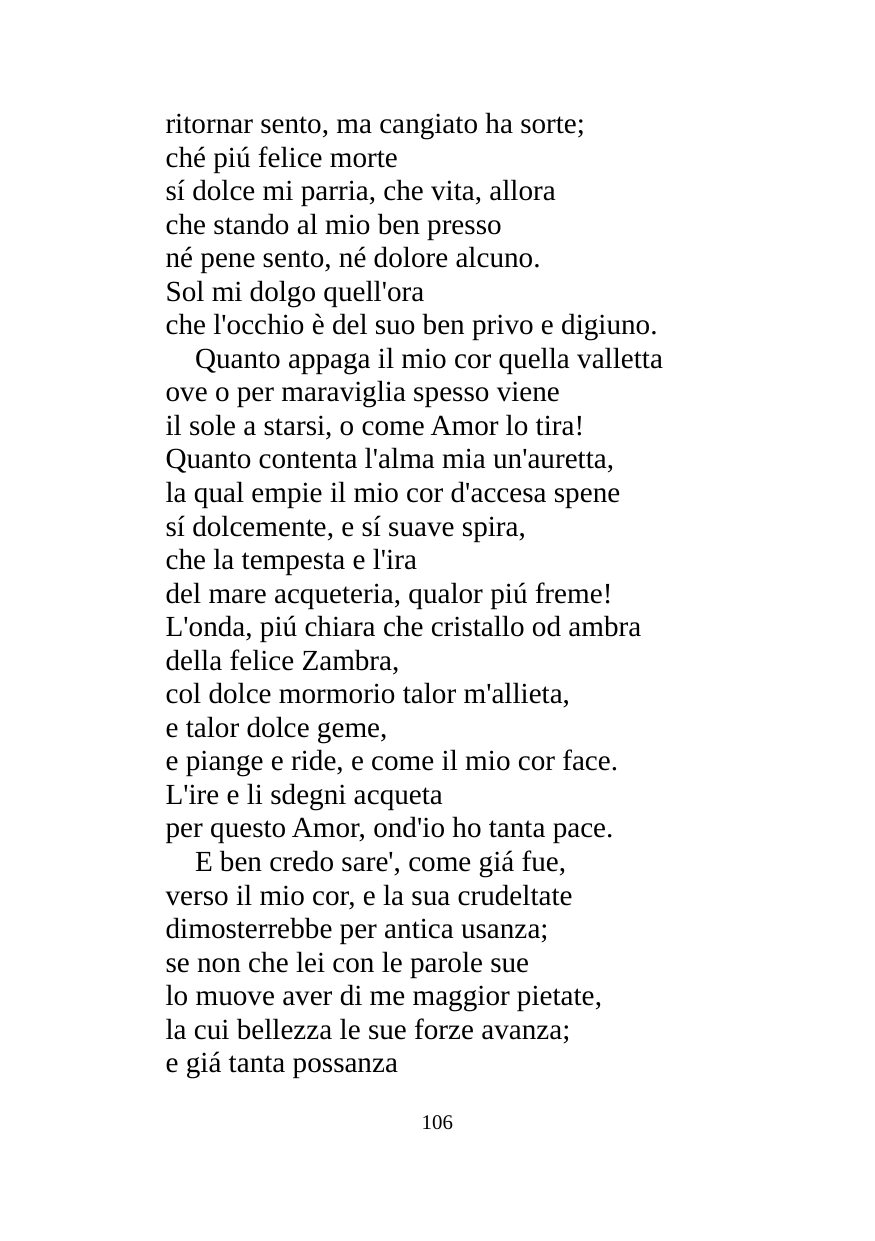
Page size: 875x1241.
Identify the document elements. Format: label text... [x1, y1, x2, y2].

text ritornar sento, ma cangiato ha sorte; ché piú felice morte sí dolce mi parria, che vita, allora che stando al mio ben presso né pene sento, né dolore alcuno. Sol mi dolgo quell'ora che l'occhio è del suo ben privo e digiuno. [165, 106, 768, 341]
text Quanto appaga il mio cor quella valletta ove o per maraviglia spesso viene il sole a starsi, o come Amor lo tira! Quanto contenta l'alma mia un'auretta, la qual empie il mio cor d'accesa spene sí dolcemente, e sí suave spira, che la tempesta e l'ira del mare acqueteria, qualor piú freme! L'onda, piú chiara che cristallo od ambra della felice Zambra, col dolce mormorio talor m'allieta, e talor dolce geme, e piange e ride, e come il mio cor face. L'ire e li sdegni acqueta per questo Amor, ond'io ho tanta pace. [165, 341, 768, 844]
text E ben credo sare', come giá fue, verso il mio cor, e la sua crudeltate dimosterrebbe per antica usanza; se non che lei con le parole sue lo muove aver di me maggior pietate, la cui bellezza le sue forze avanza; e giá tanta possanza [165, 844, 768, 1079]
